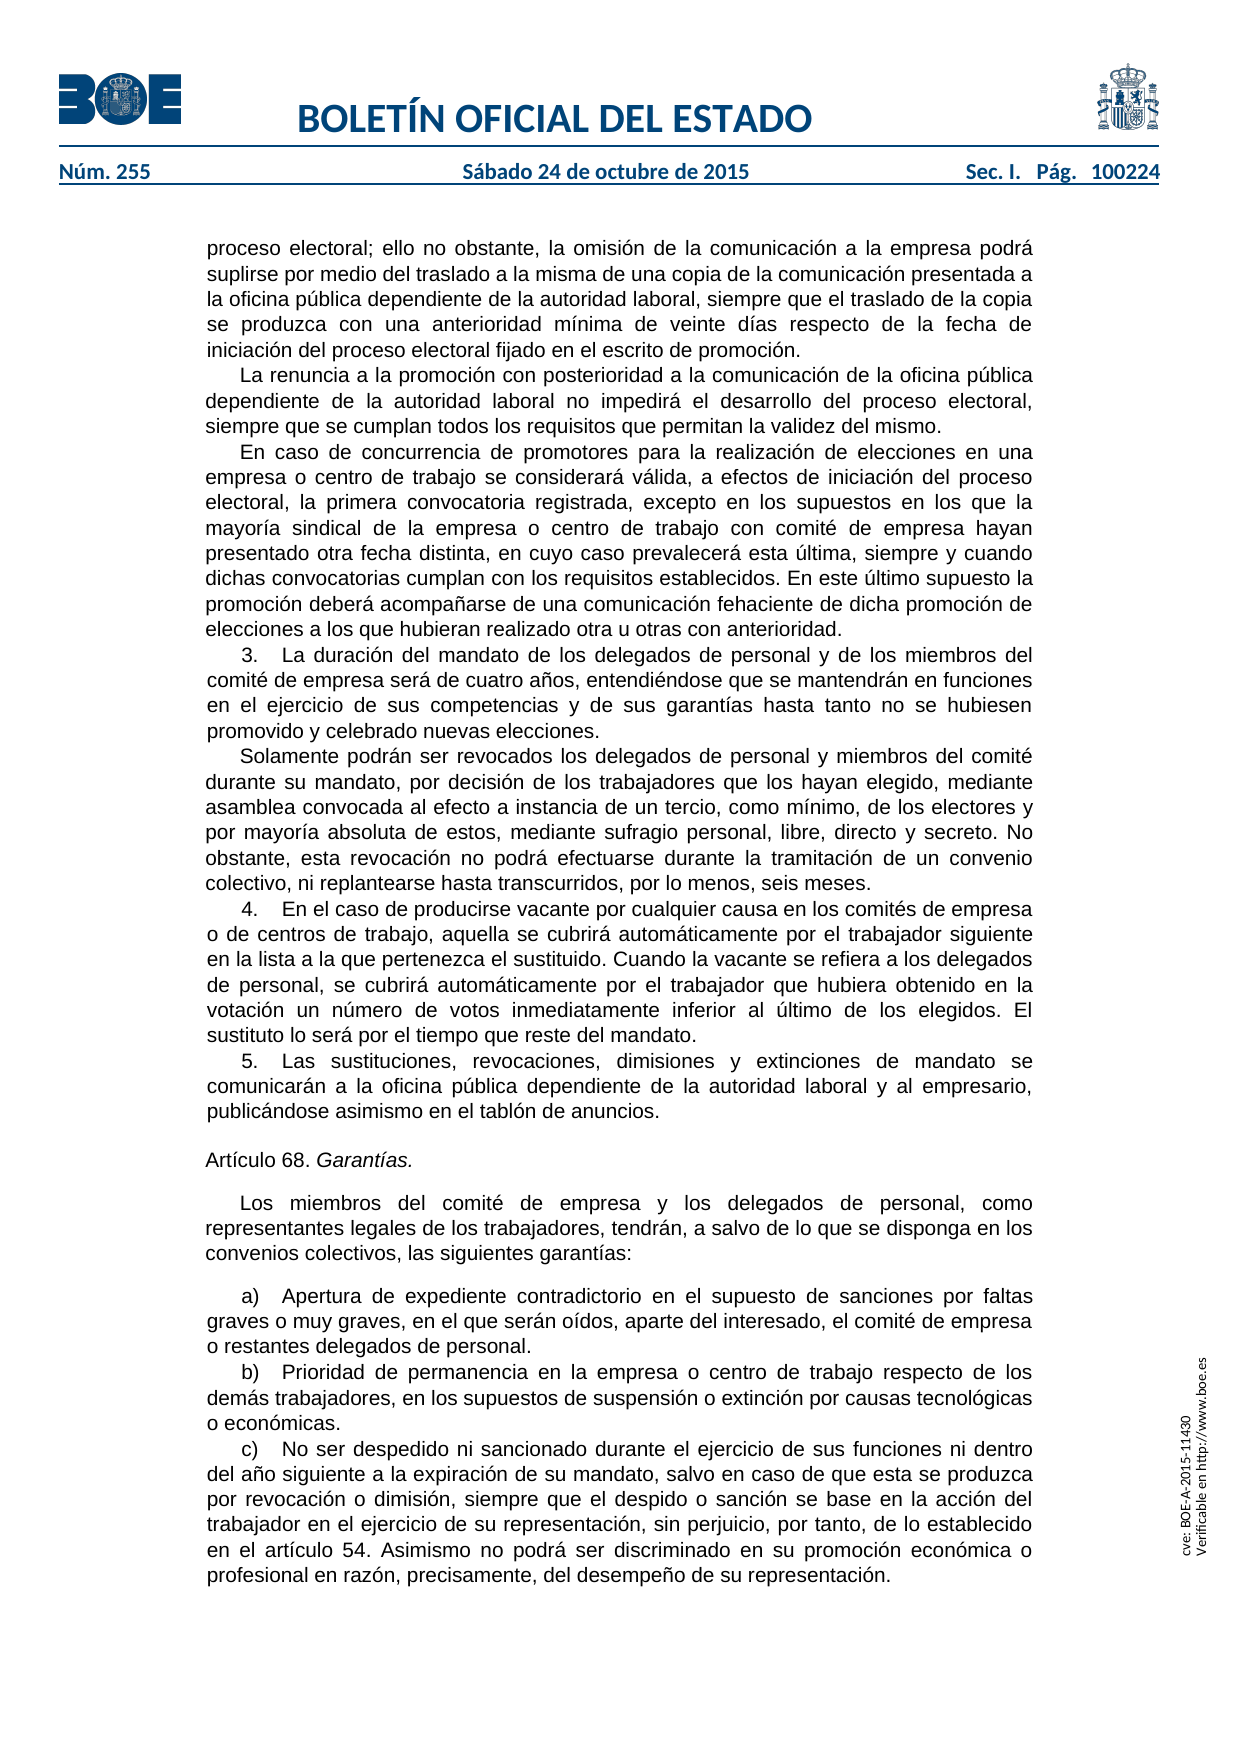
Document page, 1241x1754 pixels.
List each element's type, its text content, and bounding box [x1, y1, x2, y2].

list La duración del mandato de los delegados de personal y de los miembros del comité de empresa será de cuatro años, entendiéndose que se mantendrán en funciones en el ejercicio de sus competencias y de sus garantías hasta tanto no se hubiesen promovido y celebrado nuevas elecciones. [207, 642, 1034, 742]
list No ser despedido ni sancionado durante el ejercicio de sus funciones ni dentro del año siguiente a la expiración de su mandato, salvo en caso de que esta se produzca por revocación o dimisión, siempre que el despido o sanción se base en la acción del trabajador en el ejercicio de su representación, sin perjuicio, por tanto, de lo establecido en el artículo 54. Asimismo no podrá ser discriminado en su promoción económica o profesional en razón, precisamente, del desempeño de su representación. [207, 1436, 1034, 1587]
list En el caso de producirse vacante por cualquier causa en los comités de empresa o de centros de trabajo, aquella se cubrirá automáticamente por el trabajador siguiente en la lista a la que pertenezca el sustituido. Cuando la vacante se refiera a los delegados de personal, se cubrirá automáticamente por el trabajador que hubiera obtenido en la votación un número de votos inmediatamente inferior al último de los elegidos. El sustituto lo será por el tiempo que reste del mandato. [207, 896, 1034, 1047]
list Las sustituciones, revocaciones, dimisiones y extinciones de mandato se comunicarán a la oficina pública dependiente de la autoridad laboral y al empresario, publicándose asimismo en el tablón de anuncios. [207, 1049, 1034, 1123]
text En caso de concurrencia de promotores para la realización de elecciones en una empresa o centro de trabajo se considerará válida, a efectos de iniciación del proceso electoral, la primera convocatoria registrada, excepto en los supuestos en los que la mayoría sindical de la empresa o centro de trabajo con comité de empresa hayan presentado otra fecha distinta, en cuyo caso prevalecerá esta última, siempre y cuando dichas convocatorias cumplan con los requisitos establecidos. En este último supuesto la promoción deberá acompañarse de una comunicación fehaciente de dicha promoción de elecciones a los que hubieran realizado otra u otras con anterioridad. [205, 439, 1034, 641]
list Prioridad de permanencia en la empresa o centro de trabajo respecto de los demás trabajadores, en los supuestos de suspensión o extinción por causas tecnológicas o económicas. [207, 1360, 1034, 1434]
text La renuncia a la promoción con posterioridad a la comunicación de la oficina pública dependiente de la autoridad laboral no impedirá el desarrollo del proceso electoral, siempre que se cumplan todos los requisitos que permitan la validez del mismo. [205, 363, 1034, 438]
picture [59, 73, 181, 125]
text Solamente podrán ser revocados los delegados de personal y miembros del comité durante su mandato, por decisión de los trabajadores que los hayan elegido, mediante asamblea convocada al efecto a instancia de un tercio, como mínimo, de los electores y por mayoría absoluta de estos, mediante sufragio personal, libre, directo y secreto. No obstante, esta revocación no podrá efectuarse durante la tramitación de un convenio colectivo, ni replantearse hasta transcurridos, por lo menos, seis meses. [205, 744, 1034, 895]
picture [1097, 63, 1159, 130]
list Apertura de expediente contradictorio en el supuesto de sanciones por faltas graves o muy graves, en el que serán oídos, aparte del interesado, el comité de empresa o restantes delegados de personal. [207, 1284, 1034, 1358]
list proceso electoral; ello no obstante, la omisión de la comunicación a la empresa podrá suplirse por medio del traslado a la misma de una copia de la comunicación presentada a la oficina pública dependiente de la autoridad laboral, siempre que el traslado de la copia se produzca con una anterioridad mínima de veinte días respecto de la fecha de iniciación del proceso electoral fijado en el escrito de promoción. [207, 236, 1034, 361]
text Los miembros del comité de empresa y los delegados de personal, como representantes legales de los trabajadores, tendrán, a salvo de lo que se disponga en los convenios colectivos, las siguientes garantías: [205, 1190, 1034, 1265]
text Artículo 68. Garantías. [205, 1148, 1034, 1172]
